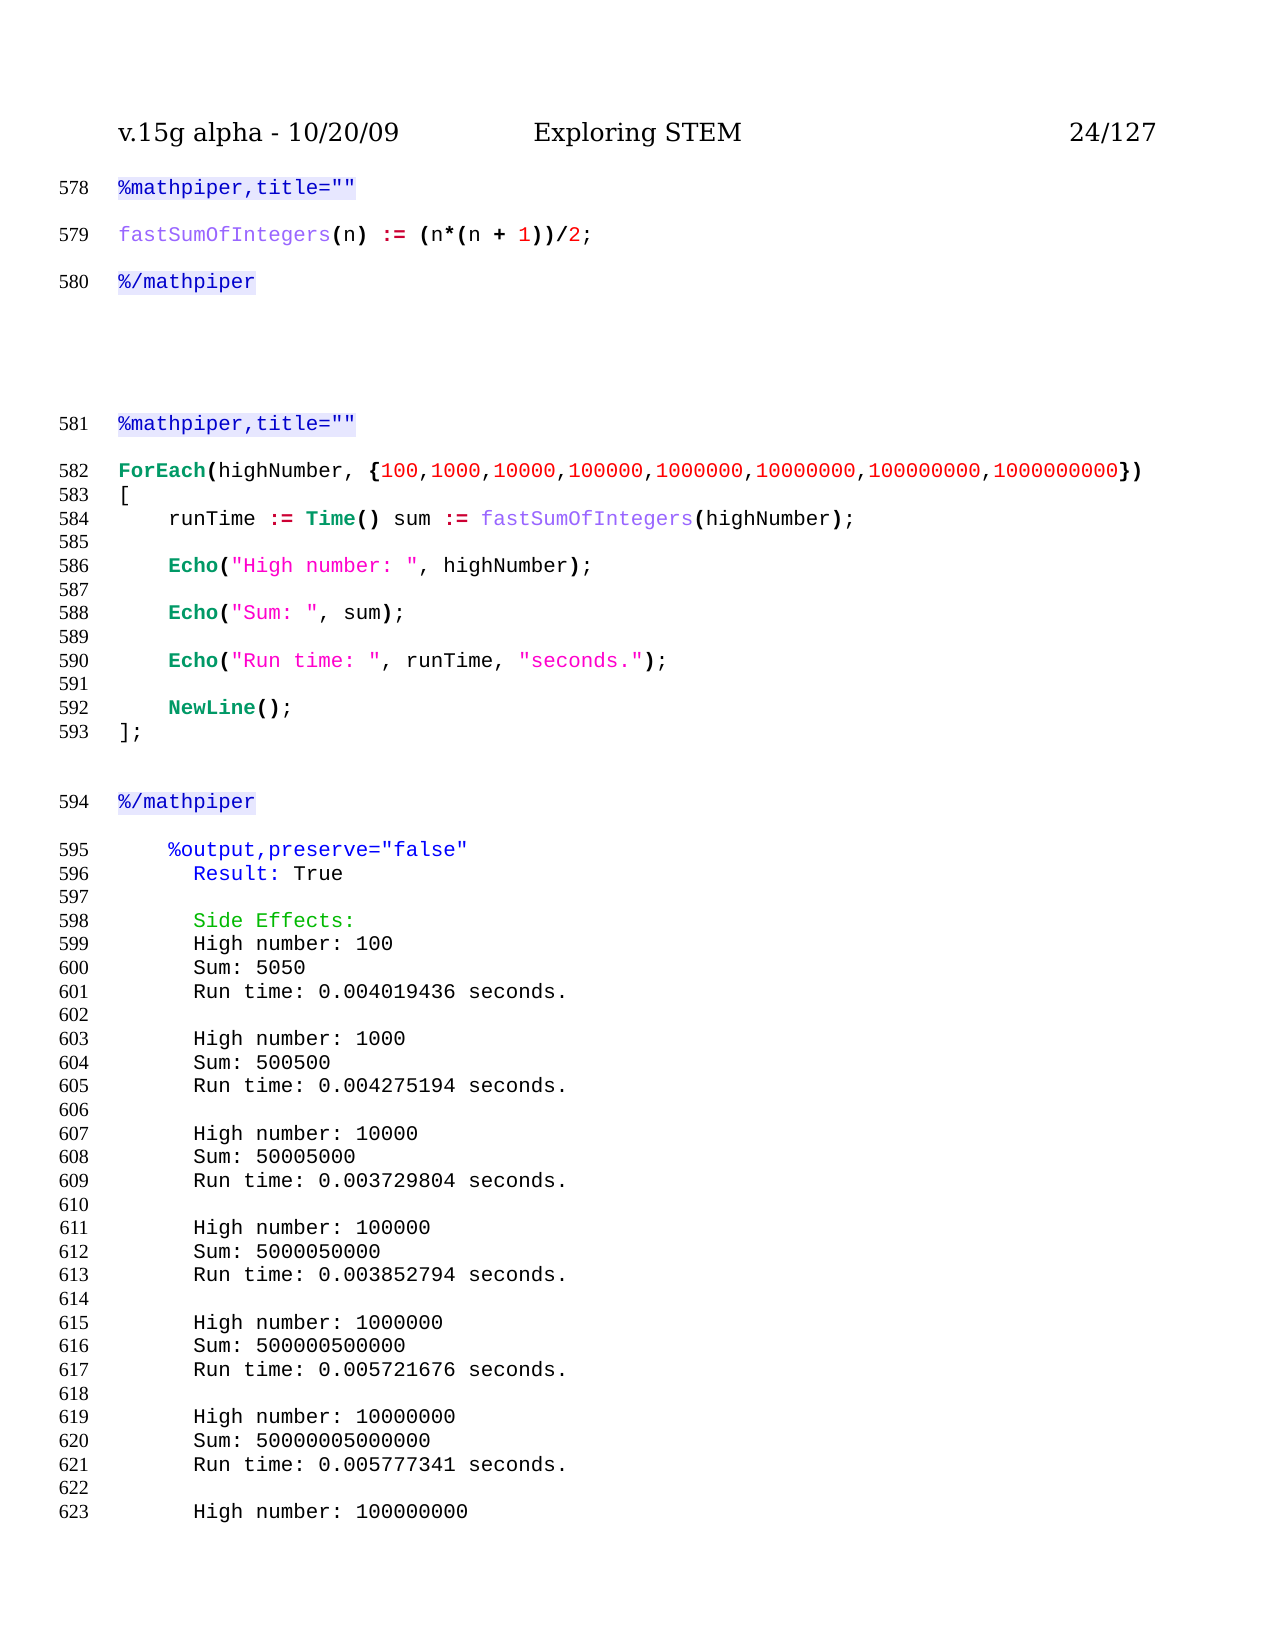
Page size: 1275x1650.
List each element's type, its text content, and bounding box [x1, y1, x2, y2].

text Result: True [118, 862, 1157, 886]
text Sum: 500500 [118, 1052, 1157, 1075]
text %output,preserve="false" [118, 839, 1157, 862]
text %mathpiper,title="" [118, 177, 1157, 200]
text Run time: 0.005777341 seconds. [118, 1454, 1157, 1477]
text High number: 1000 [118, 1028, 1157, 1052]
text Run time: 0.004019436 seconds. [118, 981, 1157, 1004]
text ]; [118, 721, 1157, 744]
text Sum: 50000005000000 [118, 1430, 1157, 1454]
text NewLine(); [118, 697, 1157, 721]
text Echo("Sum: ", sum); [118, 602, 1157, 626]
text High number: 1000000 [118, 1312, 1157, 1335]
text [ [118, 484, 1157, 508]
text Run time: 0.003852794 seconds. [118, 1264, 1157, 1288]
text Sum: 5000050000 [118, 1241, 1157, 1264]
text runTime := Time() sum := fastSumOfIntegers(highNumber); [118, 508, 1157, 531]
text Run time: 0.005721676 seconds. [118, 1359, 1157, 1383]
text ForEach(highNumber, {100,1000,10000,100000,1000000,10000000,100000000,1000000000}) [118, 461, 1157, 484]
text Sum: 50005000 [118, 1146, 1157, 1170]
text Run time: 0.003729804 seconds. [118, 1170, 1157, 1193]
text Side Effects: [118, 910, 1157, 933]
text fastSumOfIntegers(n) := (n*(n + 1))/2; [118, 224, 1157, 248]
text High number: 100 [118, 933, 1157, 957]
text %/mathpiper [118, 271, 1157, 295]
text Echo("Run time: ", runTime, "seconds."); [118, 650, 1157, 673]
text Sum: 500000500000 [118, 1335, 1157, 1359]
text High number: 10000 [118, 1123, 1157, 1146]
text %/mathpiper [118, 792, 1157, 815]
text High number: 10000000 [118, 1406, 1157, 1430]
text Run time: 0.004275194 seconds. [118, 1075, 1157, 1099]
text High number: 100000000 [118, 1501, 1157, 1524]
text Echo("High number: ", highNumber); [118, 555, 1157, 579]
text %mathpiper,title="" [118, 413, 1157, 437]
text High number: 100000 [118, 1217, 1157, 1241]
text Sum: 5050 [118, 957, 1157, 981]
